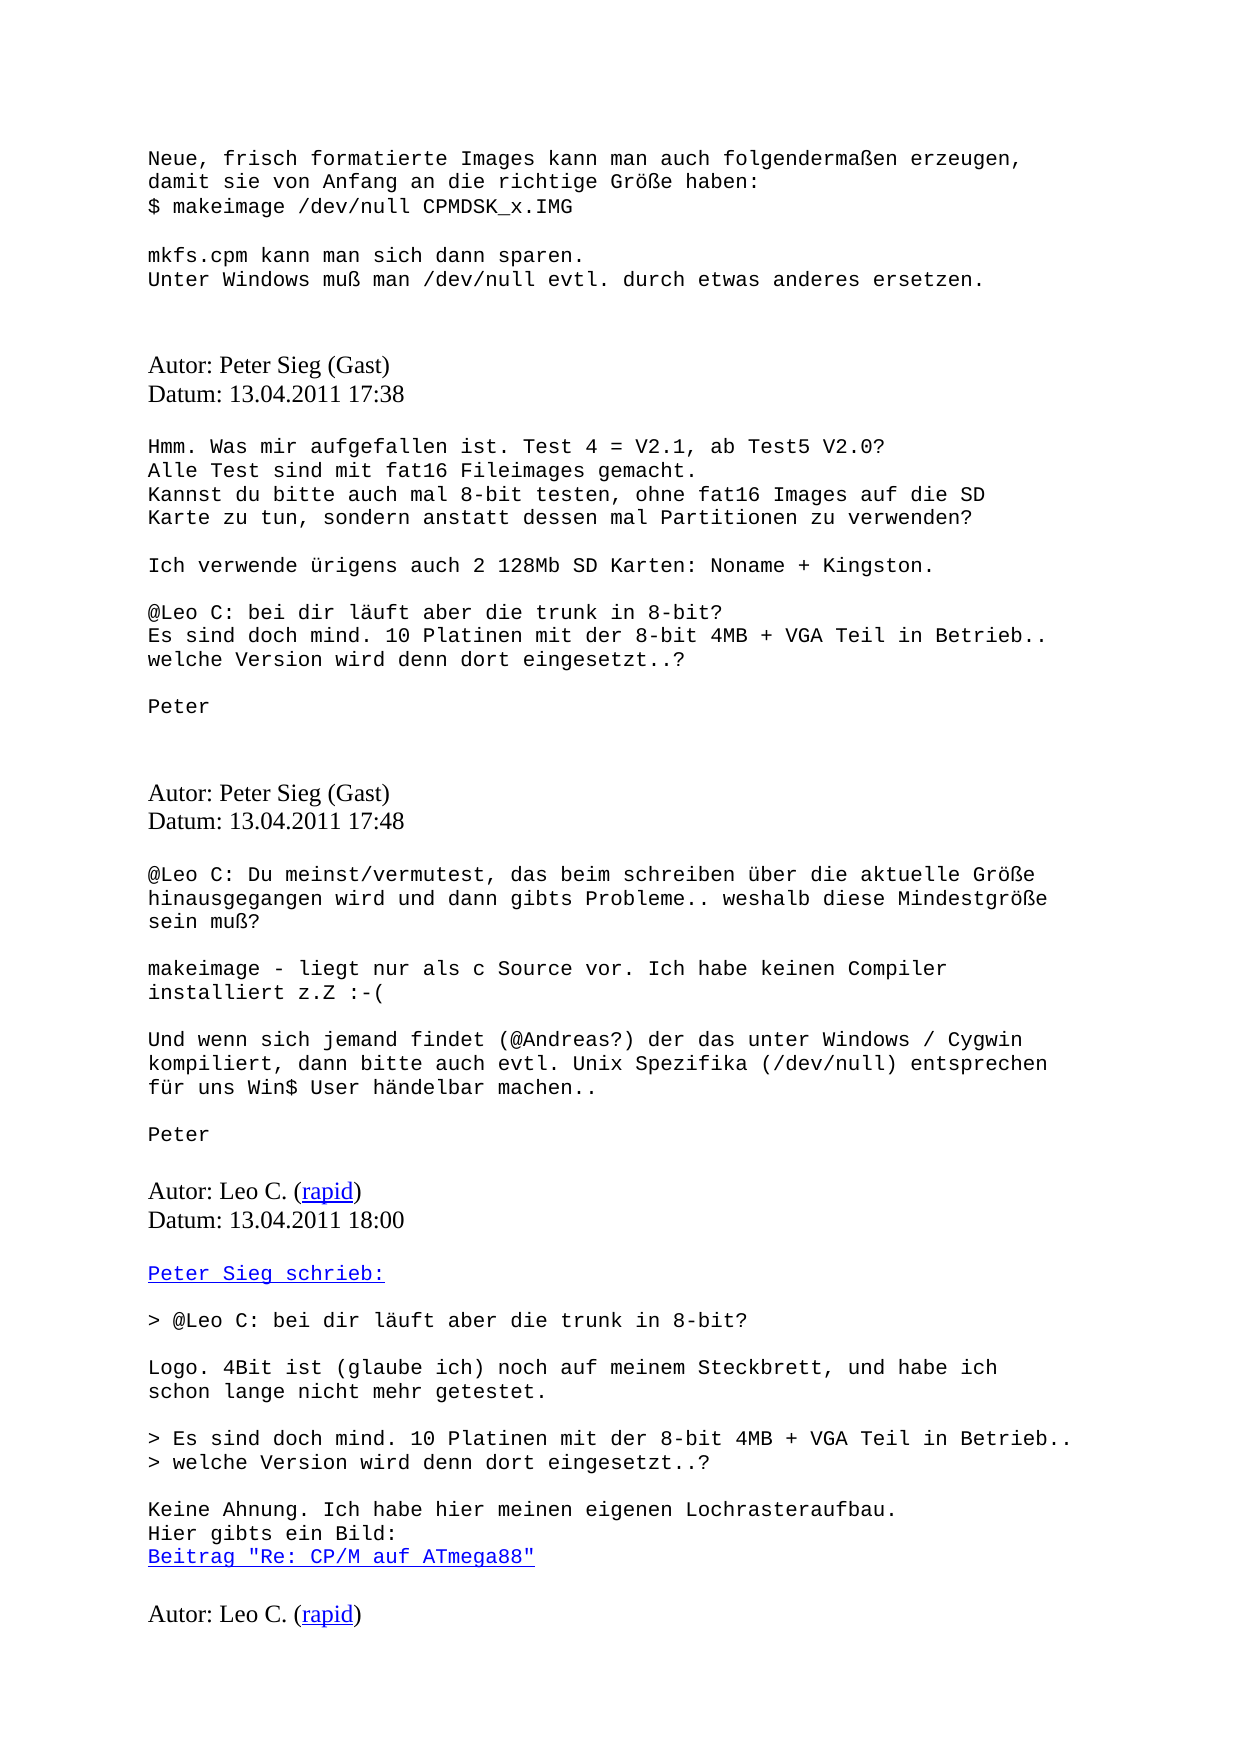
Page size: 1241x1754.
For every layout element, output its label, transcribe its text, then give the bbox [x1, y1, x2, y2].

text > @Leo C: bei dir läuft aber die trunk in 8-bit? [148, 1310, 1093, 1333]
text Ich verwende ürigens auch 2 128Mb SD Karten: Noname + Kingston. [148, 554, 1093, 578]
text mkfs.cpm kann man sich dann sparen. [148, 245, 1093, 269]
text Datum: 13.04.2011 17:38 [148, 379, 1093, 408]
text damit sie von Anfang an die richtige Größe haben: [148, 171, 1093, 195]
text Autor: Peter Sieg (Gast) [148, 350, 1093, 379]
text Logo. 4Bit ist (glaube ich) noch auf meinem Steckbrett, und habe ich [148, 1357, 1093, 1381]
text Peter [148, 1124, 1093, 1148]
text Autor: Leo C. (rapid) [148, 1176, 1093, 1205]
text Und wenn sich jemand findet (@Andreas?) der das unter Windows / Cygwin [148, 1029, 1093, 1053]
text Beitrag "Re: CP/M auf ATmega88" [148, 1546, 1093, 1570]
text Kannst du bitte auch mal 8-bit testen, ohne fat16 Images auf die SD [148, 484, 1093, 507]
text Karte zu tun, sondern anstatt dessen mal Partitionen zu verwenden? [148, 507, 1093, 531]
text installiert z.Z :-( [148, 982, 1093, 1006]
text Hmm. Was mir aufgefallen ist. Test 4 = V2.1, ab Test5 V2.0? [148, 436, 1093, 460]
text Autor: Peter Sieg (Gast) [148, 778, 1093, 806]
text hinausgegangen wird und dann gibts Probleme.. weshalb diese Mindestgröße [148, 887, 1093, 911]
text Alle Test sind mit fat16 Fileimages gemacht. [148, 460, 1093, 484]
text welche Version wird denn dort eingesetzt..? [148, 649, 1093, 673]
text Neue, frisch formatierte Images kann man auch folgendermaßen erzeugen, [148, 148, 1093, 171]
text Peter Sieg schrieb: [148, 1263, 1093, 1286]
text Peter [148, 696, 1093, 720]
text Keine Ahnung. Ich habe hier meinen eigenen Lochrasteraufbau. [148, 1499, 1093, 1523]
text Autor: Leo C. (rapid) [148, 1599, 1093, 1627]
text makeimage - liegt nur als c Source vor. Ich habe keinen Compiler [148, 958, 1093, 982]
text für uns Win$ User händelbar machen.. [148, 1077, 1093, 1100]
text @Leo C: bei dir läuft aber die trunk in 8-bit? [148, 602, 1093, 626]
text Unter Windows muß man /dev/null evtl. durch etwas anderes ersetzen. [148, 269, 1093, 293]
table_header $ makeimage /dev/null CPMDSK_x.IMG [146, 195, 581, 222]
text schon lange nicht mehr getestet. [148, 1381, 1093, 1404]
text > Es sind doch mind. 10 Platinen mit der 8-bit 4MB + VGA Teil in Betrieb.. [148, 1428, 1093, 1452]
text Hier gibts ein Bild: [148, 1523, 1093, 1546]
text Es sind doch mind. 10 Platinen mit der 8-bit 4MB + VGA Teil in Betrieb.. [148, 626, 1093, 649]
text Datum: 13.04.2011 17:48 [148, 806, 1093, 835]
text Datum: 13.04.2011 18:00 [148, 1205, 1093, 1234]
text > welche Version wird denn dort eingesetzt..? [148, 1452, 1093, 1475]
text kompiliert, dann bitte auch evtl. Unix Spezifika (/dev/null) entsprechen [148, 1053, 1093, 1077]
text @Leo C: Du meinst/vermutest, das beim schreiben über die aktuelle Größe [148, 864, 1093, 887]
text sein muß? [148, 911, 1093, 935]
